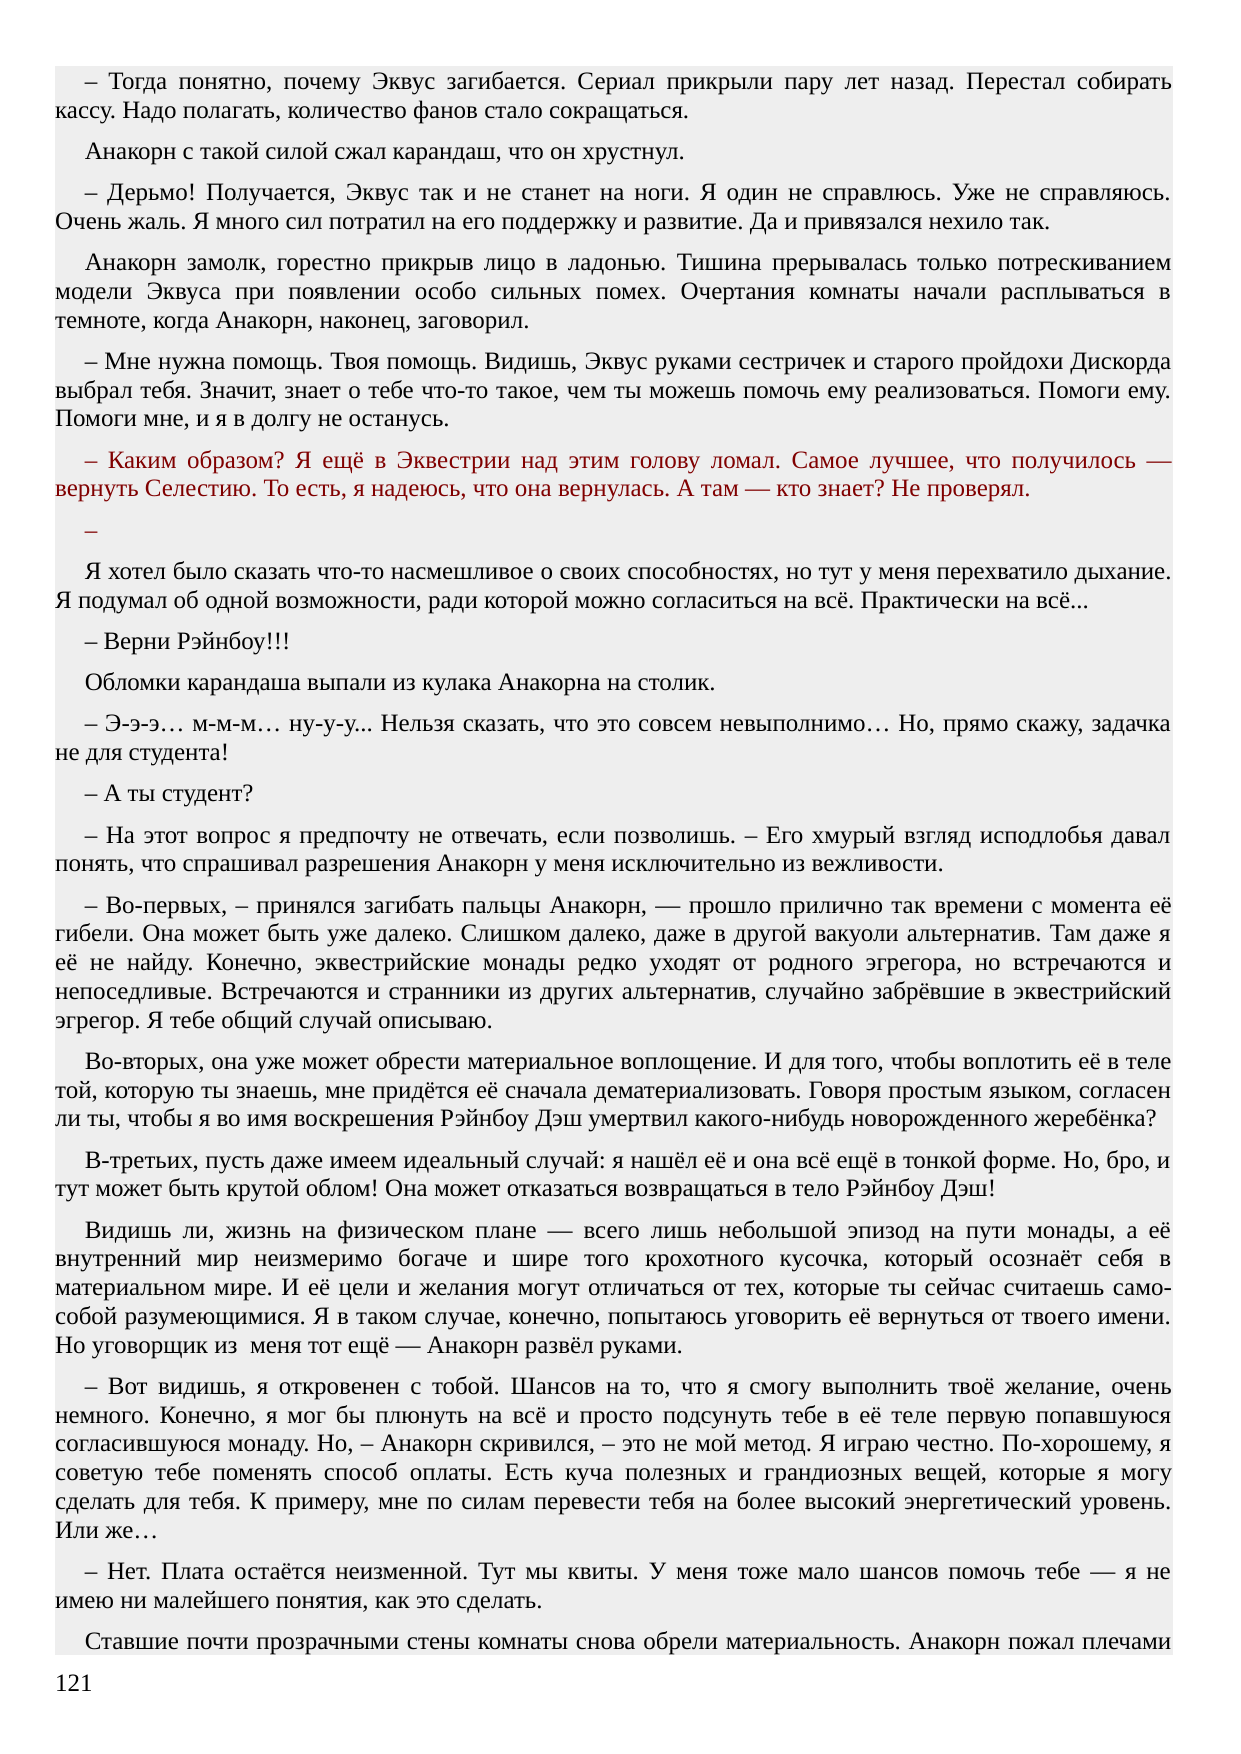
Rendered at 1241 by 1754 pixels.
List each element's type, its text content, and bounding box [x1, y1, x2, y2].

text – Тогда понятно, почему Эквус загибается. Сериал прикрыли пару лет назад. Перестал собирать кассу. Надо полагать, количество фанов стало сокращаться. [55, 66, 1173, 123]
text – Верни Рэйнбоу!!! [55, 626, 1173, 655]
text – Во-первых, – принялся загибать пальцы Анакорн, — прошло прилично так времени с момента её гибели. Она может быть уже далеко. Слишком далеко, даже в другой вакуоли альтернатив. Там даже я её не найду. Конечно, эквестрийские монады редко уходят от родного эгрегора, но встречаются и непоседливые. Встречаются и странники из других альтернатив, случайно забрёвшие в эквестрийский эгрегор. Я тебе общий случай описываю. [55, 890, 1173, 1033]
text Я хотел было сказать что-то насмешливое о своих способностях, но тут у меня перехватило дыхание. Я подумал об одной возможности, ради которой можно согласиться на всё. Практически на всё... [55, 556, 1173, 613]
text – Дерьмо! Получается, Эквус так и не станет на ноги. Я один не справлюсь. Уже не справляюсь. Очень жаль. Я много сил потратил на его поддержку и развитие. Да и привязался нехило так. [55, 177, 1173, 235]
text – На этот вопрос я предпочту не отвечать, если позволишь. – Его хмурый взгляд исподлобья давал понять, что спрашивал разрешения Анакорн у меня исключительно из вежливости. [55, 820, 1173, 877]
text Анакорн замолк, горестно прикрыв лицо в ладонью. Тишина прерывалась только потрескиванием модели Эквуса при появлении особо сильных помех. Очертания комнаты начали расплываться в темноте, когда Анакорн, наконец, заговорил. [55, 247, 1173, 333]
text – Нет. Плата остаётся неизменной. Тут мы квиты. У меня тоже мало шансов помочь тебе — я не имею ни малейшего понятия, как это сделать. [55, 1556, 1173, 1613]
text – [55, 515, 1173, 543]
text Во-вторых, она уже может обрести материальное воплощение. И для того, чтобы воплотить её в теле той, которую ты знаешь, мне придётся её сначала дематериализовать. Говоря простым языком, согласен ли ты, чтобы я во имя воскрешения Рэйнбоу Дэш умертвил какого-нибудь новорожденного жеребёнка? [55, 1046, 1173, 1132]
text Ставшие почти прозрачными стены комнаты снова обрели материальность. Анакорн пожал плечами [55, 1626, 1173, 1655]
text В-третьих, пусть даже имеем идеальный случай: я нашёл её и она всё ещё в тонкой форме. Но, бро, и тут может быть крутой облом! Она может отказаться возвращаться в тело Рэйнбоу Дэш! [55, 1145, 1173, 1202]
text – Мне нужна помощь. Твоя помощь. Видишь, Эквус руками сестричек и старого пройдохи Дискорда выбрал тебя. Значит, знает о тебе что-то такое, чем ты можешь помочь ему реализоваться. Помоги ему. Помоги мне, и я в долгу не останусь. [55, 346, 1173, 432]
text Видишь ли, жизнь на физическом плане — всего лишь небольшой эпизод на пути монады, а её внутренний мир неизмеримо богаче и шире того крохотного кусочка, который осознаёт себя в материальном мире. И её цели и желания могут отличаться от тех, которые ты сейчас считаешь само-собой разумеющимися. Я в таком случае, конечно, попытаюсь уговорить её вернуться от твоего имени. Но уговорщик из меня тот ещё — Анакорн развёл руками. [55, 1215, 1173, 1358]
text Обломки карандаша выпали из кулака Анакорна на столик. [55, 667, 1173, 696]
text – Каким образом? Я ещё в Эквестрии над этим голову ломал. Самое лучшее, что получилось — вернуть Селестию. То есть, я надеюсь, что она вернулась. А там — кто знает? Не проверял. [55, 445, 1173, 502]
text – Э-э-э… м-м-м… ну-у-у... Нельзя сказать, что это совсем невыполнимо… Но, прямо скажу, задачка не для студента! [55, 708, 1173, 766]
text – А ты студент? [55, 778, 1173, 807]
text – Вот видишь, я откровенен с тобой. Шансов на то, что я смогу выполнить твоё желание, очень немного. Конечно, я мог бы плюнуть на всё и просто подсунуть тебе в её теле первую попавшуюся согласившуюся монаду. Но, – Анакорн скривился, – это не мой метод. Я играю честно. По-хорошему, я советую тебе поменять способ оплаты. Есть куча полезных и грандиозных вещей, которые я могу сделать для тебя. К примеру, мне по силам перевести тебя на более высокий энергетический уровень. Или же… [55, 1371, 1173, 1543]
text Анакорн с такой силой сжал карандаш, что он хрустнул. [55, 136, 1173, 165]
